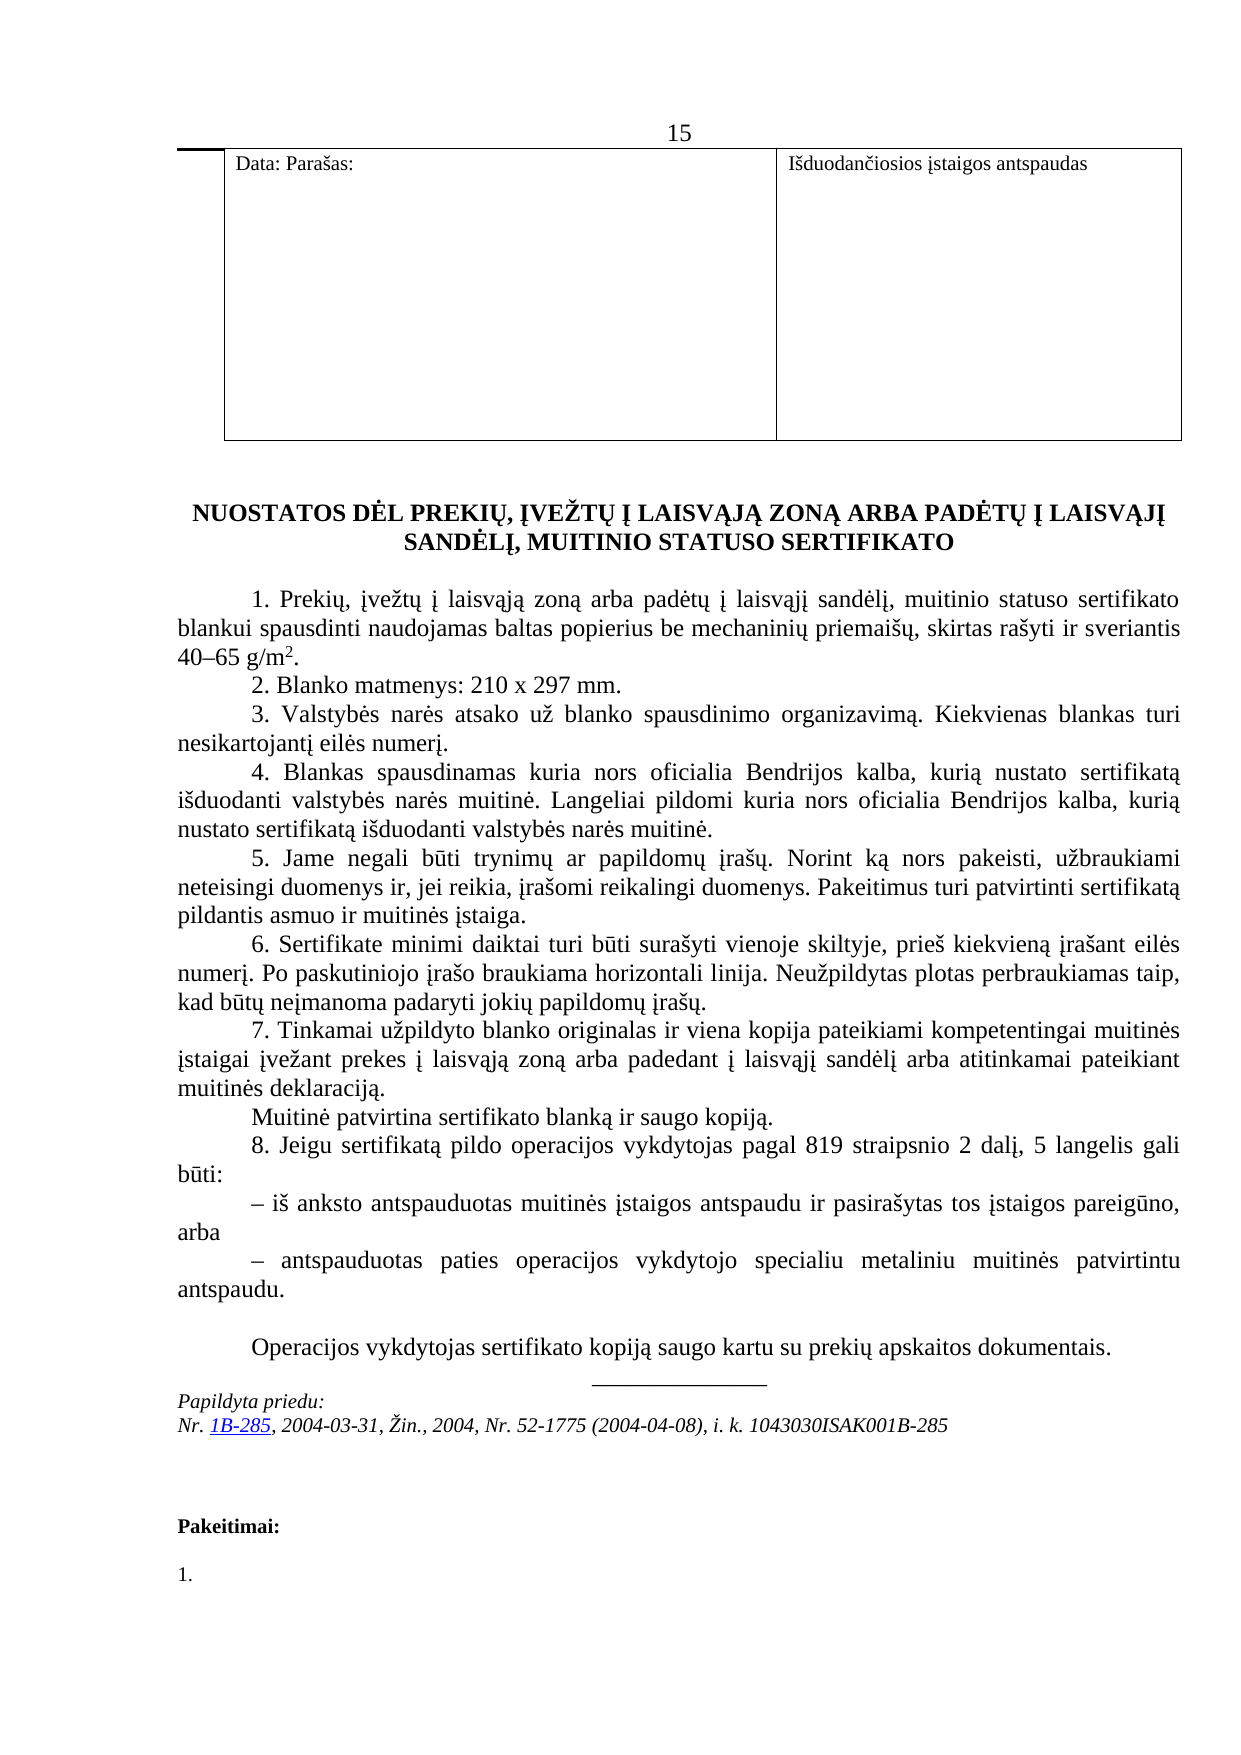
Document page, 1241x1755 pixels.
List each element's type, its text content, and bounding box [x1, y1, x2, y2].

table_cell Išduodančiosios įstaigos antspaudas [777, 149, 1181, 439]
text Muitinė patvirtina sertifikato blanką ir saugo kopiją. [177, 1102, 1181, 1131]
text 7. Tinkamai užpildyto blanko originalas ir viena kopija pateikiami kompetentingai muitinės įstaigai įvežant prekes į laisvąją zoną arba padedant į laisvąjį sandėlį arba atitinkamai pateikiant muitinės deklaraciją. [177, 1016, 1181, 1102]
text 8. Jeigu sertifikatą pildo operacijos vykdytojas pagal 819 straipsnio 2 dalį, 5 langelis gali būti: [177, 1131, 1181, 1188]
text NUOSTATOS DĖL PREKIŲ, ĮVEŽTŲ Į LAISVĄJĄ ZONĄ ARBA PADĖTŲ Į LAISVĄJĮ SANDĖLĮ, MUITINIO STATUSO SERTIFIKATO [177, 498, 1181, 556]
text 3. Valstybės narės atsako už blanko spausdinimo organizavimą. Kiekvienas blankas turi nesikartojantį eilės numerį. [177, 699, 1181, 757]
text – iš anksto antspauduotas muitinės įstaigos antspaudu ir pasirašytas tos įstaigos pareigūno, arba [177, 1188, 1181, 1246]
table_cell Data: Parašas: [225, 149, 776, 439]
text 1. Prekių, įvežtų į laisvąją zoną arba padėtų į laisvąjį sandėlį, muitinio statuso sertifikato blankui spausdinti naudojamas baltas popierius be mechaninių priemaišų, skirtas rašyti ir sveriantis 40–65 g/m2. [177, 584, 1181, 671]
text 4. Blankas spausdinamas kuria nors oficialia Bendrijos kalba, kurią nustato sertifikatą išduodanti valstybės narės muitinė. Langeliai pildomi kuria nors oficialia Bendrijos kalba, kurią nustato sertifikatą išduodanti valstybės narės muitinė. [177, 757, 1181, 843]
text ______________ [177, 1361, 1181, 1389]
table_cell [177, 151, 224, 439]
text Papildyta priedu: [177, 1389, 1181, 1413]
text 1. [177, 1562, 1181, 1586]
text Operacijos vykdytojas sertifikato kopiją saugo kartu su prekių apskaitos dokumentais. [177, 1332, 1181, 1361]
text Pakeitimai: [177, 1514, 1181, 1538]
text 5. Jame negali būti trynimų ar papildomų įrašų. Norint ką nors pakeisti, užbraukiami neteisingi duomenys ir, jei reikia, įrašomi reikalingi duomenys. Pakeitimus turi patvirtinti sertifikatą pildantis asmuo ir muitinės įstaiga. [177, 843, 1181, 929]
text 2. Blanko matmenys: 210 x 297 mm. [177, 671, 1181, 699]
text – antspauduotas paties operacijos vykdytojo specialiu metaliniu muitinės patvirtintu antspaudu. [177, 1246, 1181, 1303]
text Nr. 1B-285, 2004-03-31, Žin., 2004, Nr. 52-1775 (2004-04-08), i. k. 1043030ISAK001B-285 [177, 1413, 1181, 1437]
text 6. Sertifikate minimi daiktai turi būti surašyti vienoje skiltyje, prieš kiekvieną įrašant eilės numerį. Po paskutiniojo įrašo braukiama horizontali linija. Neužpildytas plotas perbraukiamas taip, kad būtų neįmanoma padaryti jokių papildomų įrašų. [177, 929, 1181, 1016]
